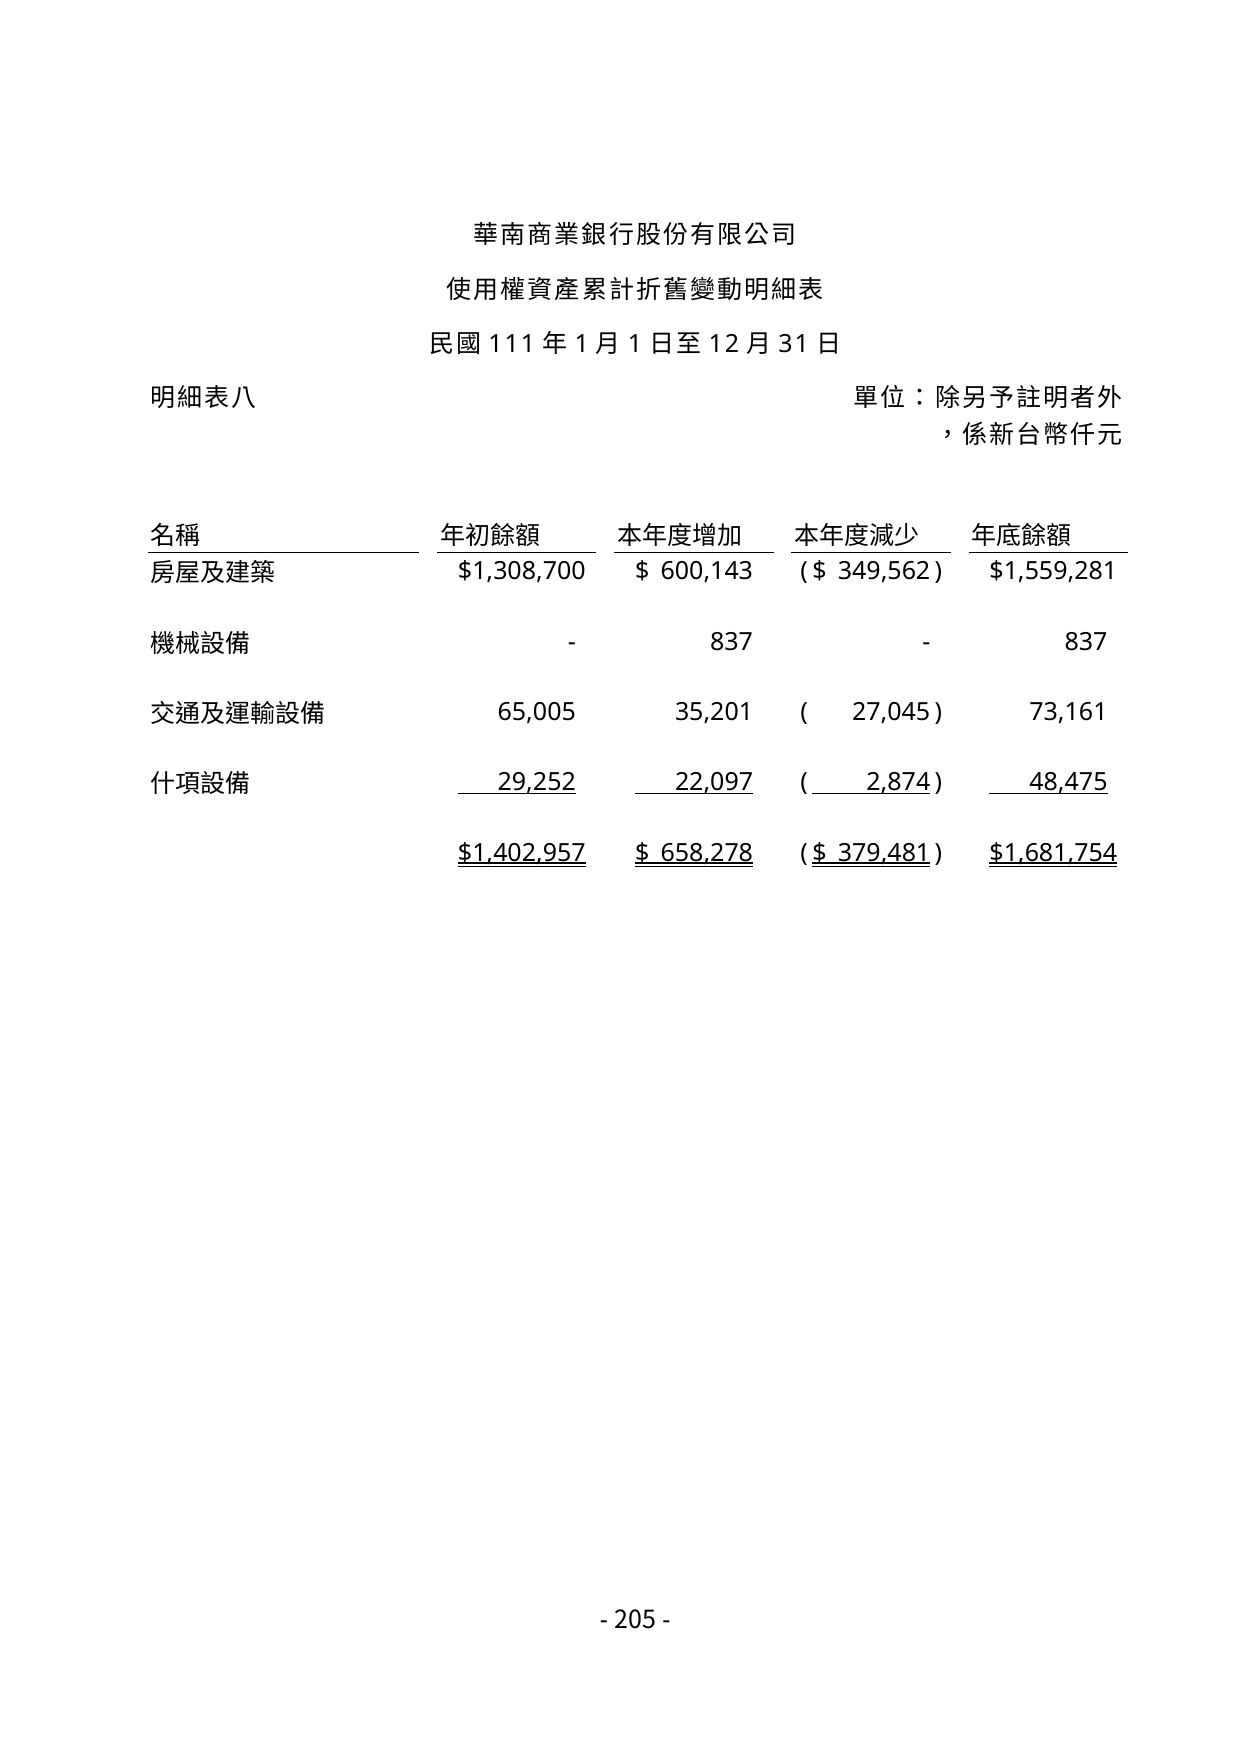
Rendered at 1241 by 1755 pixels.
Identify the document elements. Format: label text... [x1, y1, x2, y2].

table_cell [951, 694, 968, 730]
table_cell [596, 730, 614, 764]
table_cell [419, 623, 437, 659]
table_cell $ 1,402,957 [437, 834, 596, 868]
table_header 明細表八 [148, 378, 608, 464]
table_cell [969, 730, 1128, 764]
table_cell [791, 800, 951, 834]
table_cell [774, 730, 791, 764]
table_cell [596, 694, 614, 730]
table_cell ( $ 349,562 ) [791, 553, 951, 589]
table_cell [614, 800, 774, 834]
table_cell [437, 589, 596, 623]
table_cell [596, 800, 614, 834]
table_cell [419, 589, 437, 623]
table_cell [419, 552, 437, 589]
text 華南商業銀行股份有限公司 [148, 215, 1122, 251]
table_cell [596, 552, 614, 589]
table_cell $ 1,308,700 [437, 553, 596, 589]
table_cell [774, 800, 791, 834]
table_cell [951, 552, 968, 589]
table_cell - [791, 623, 951, 659]
table_cell 房屋及建築 [148, 553, 419, 589]
table_cell [148, 589, 419, 623]
table_header 本年度增加 [614, 516, 774, 552]
table_cell [419, 660, 437, 693]
table_cell 機械設備 [148, 623, 419, 659]
table_cell [419, 730, 437, 764]
table_cell [419, 800, 437, 834]
table_cell $ 658,278 [614, 834, 774, 868]
text 使用權資產累計折舊變動明細表 [148, 269, 1122, 305]
table_cell [791, 589, 951, 623]
table_cell [437, 660, 596, 693]
table_header [951, 516, 968, 552]
table_cell $ 600,143 [614, 553, 774, 589]
table_cell [951, 764, 968, 800]
table_cell [969, 660, 1128, 693]
table_header 年底餘額 [969, 516, 1128, 552]
table_cell 35,201 [614, 694, 774, 730]
table_cell [148, 834, 419, 868]
table_cell 48,475 [969, 764, 1128, 800]
table_cell ( 27,045 ) [791, 694, 951, 730]
table_cell 837 [614, 623, 774, 659]
table_cell [419, 694, 437, 730]
table_cell [774, 660, 791, 693]
table_cell [951, 730, 968, 764]
table_cell [951, 589, 968, 623]
table_cell [951, 834, 968, 868]
table_header 年初餘額 [437, 516, 596, 552]
table_cell [969, 589, 1128, 623]
table_cell [596, 834, 614, 868]
table_cell [951, 800, 968, 834]
table_cell [148, 660, 419, 693]
table_cell 29,252 [437, 764, 596, 800]
table_cell ( $ 379,481 ) [791, 834, 951, 868]
table_cell 73,161 [969, 694, 1128, 730]
table_cell [614, 660, 774, 693]
table_cell [791, 730, 951, 764]
table_cell 交通及運輸設備 [148, 694, 419, 730]
table_cell [614, 730, 774, 764]
table_cell [774, 764, 791, 800]
table_cell [774, 694, 791, 730]
table_cell $ 1,559,281 [969, 553, 1128, 589]
table_cell 65,005 [437, 694, 596, 730]
table_cell 837 [969, 623, 1128, 659]
table_cell [791, 660, 951, 693]
table_cell [596, 660, 614, 693]
table_header 名稱 [148, 516, 419, 552]
table_cell [774, 552, 791, 589]
table_cell [419, 764, 437, 800]
table_header [774, 516, 791, 552]
table_cell [596, 764, 614, 800]
table_header 單位：除另予註明者外 ，係新台幣仟元 [608, 378, 1125, 464]
table_cell [951, 623, 968, 659]
table_cell [596, 589, 614, 623]
table_cell - [437, 623, 596, 659]
table_header [596, 516, 614, 552]
table_cell [419, 834, 437, 868]
table_cell $ 1,681,754 [969, 834, 1128, 868]
text 民國111年1月1日至12月31日 [148, 323, 1122, 360]
table_cell [437, 730, 596, 764]
table_cell [148, 800, 419, 834]
table_cell [774, 623, 791, 659]
table_cell [951, 660, 968, 693]
table_cell [969, 800, 1128, 834]
table_cell 什項設備 [148, 764, 419, 800]
table_cell [437, 800, 596, 834]
table_header 本年度減少 [791, 516, 951, 552]
table_cell [148, 730, 419, 764]
table_cell [596, 623, 614, 659]
table_cell [614, 589, 774, 623]
table_cell [774, 589, 791, 623]
table_cell 22,097 [614, 764, 774, 800]
table_cell [774, 834, 791, 868]
table_cell ( 2,874 ) [791, 764, 951, 800]
table_header [419, 516, 437, 552]
